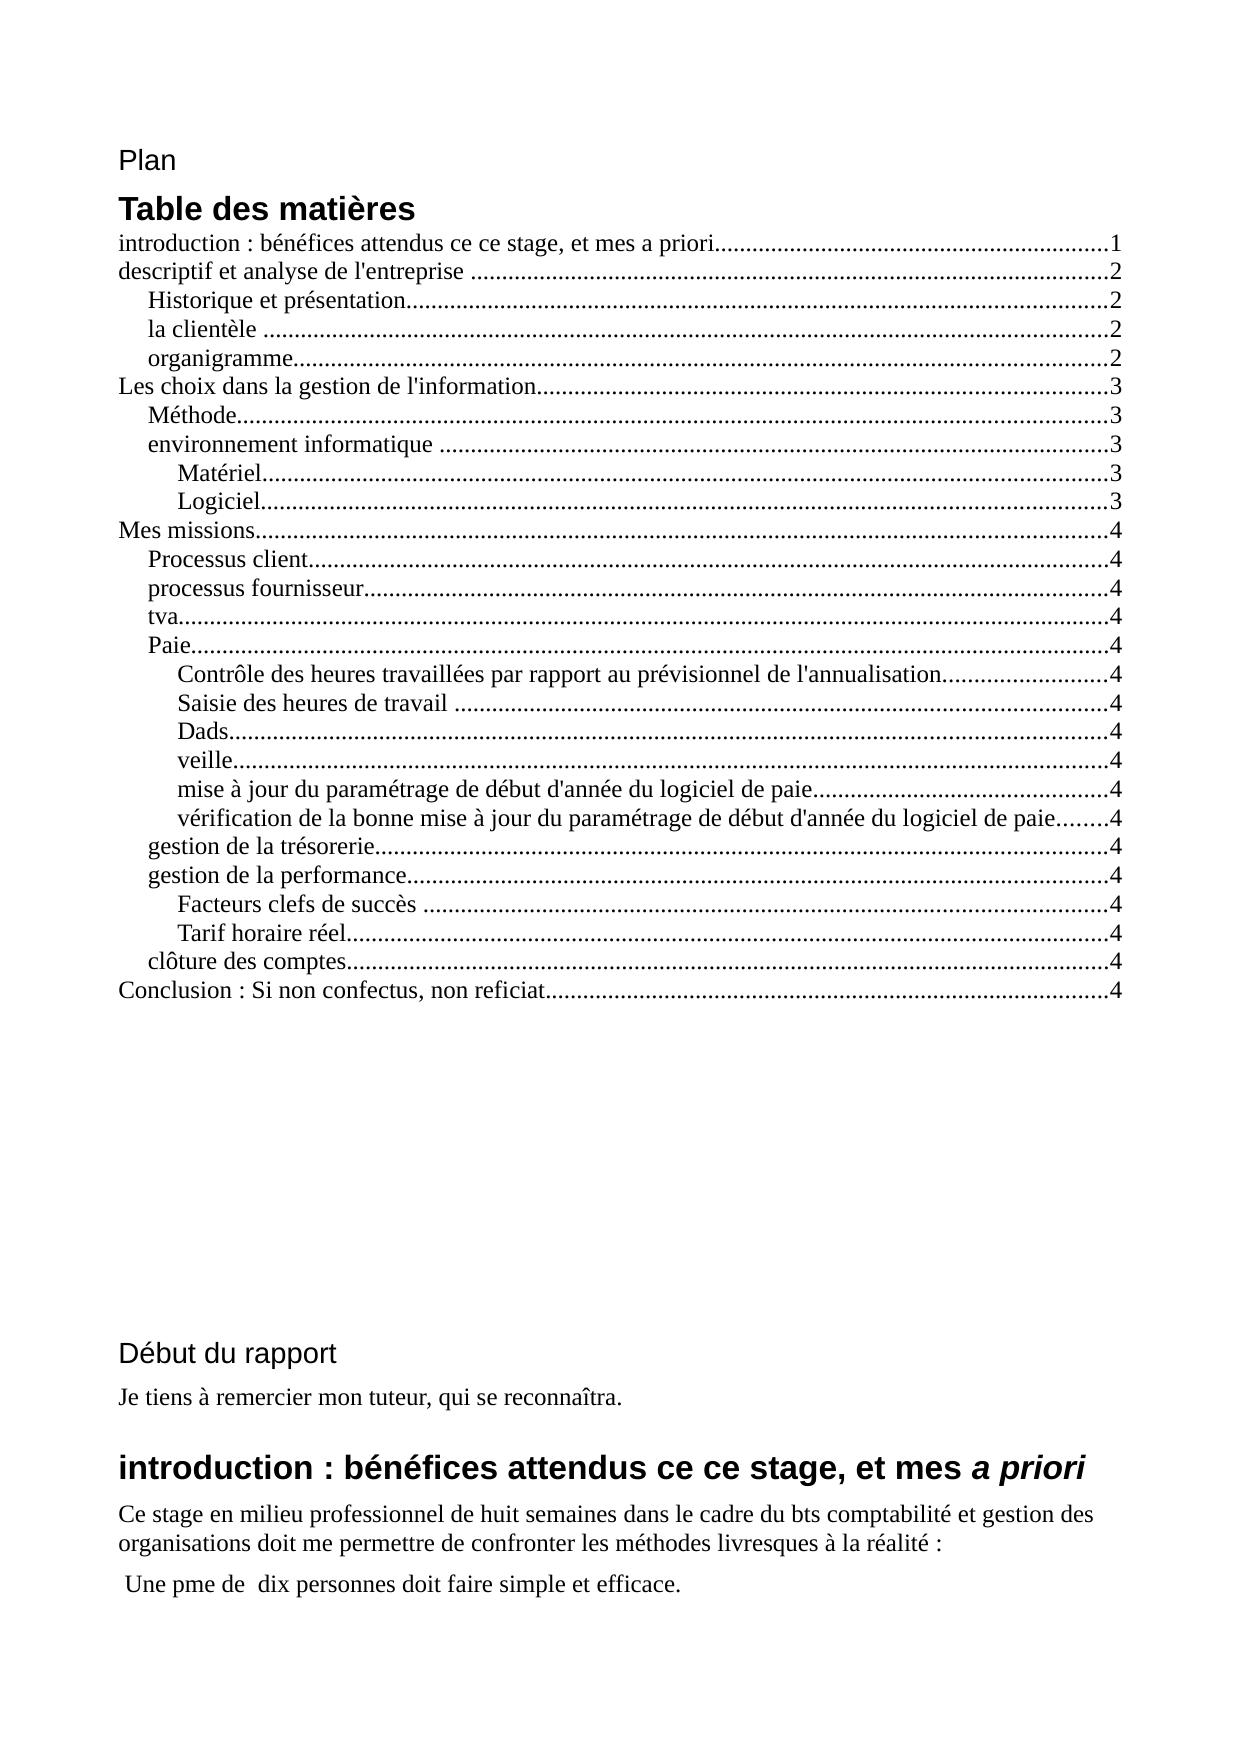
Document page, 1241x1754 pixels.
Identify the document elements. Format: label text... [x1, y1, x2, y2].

text Contrôle des heures travaillées par rapport au prévisionnel de l'annualisation 4 [177, 659, 1122, 688]
text Facteurs clefs de succès 4 [177, 889, 1122, 918]
text mise à jour du paramétrage de début d'année du logiciel de paie 4 [177, 774, 1122, 803]
text la clientèle 2 [148, 314, 1122, 343]
text Conclusion : Si non confectus, non reficiat. 4 [118, 975, 1122, 1004]
text Paie 4 [148, 630, 1122, 659]
text Ce stage en milieu professionnel de huit semaines dans le cadre du bts comptabilité et gestion des organisations doit me permettre de confronter les méthodes livresques à la réalité : [118, 1499, 1122, 1557]
text veille 4 [177, 745, 1122, 774]
subtitle introduction : bénéfices attendus ce ce stage, et mes a priori [118, 1448, 1122, 1487]
text processus fournisseur 4 [148, 573, 1122, 601]
text Matériel 3 [177, 458, 1122, 486]
subtitle Début du rapport [118, 1336, 1122, 1369]
text gestion de la performance 4 [148, 860, 1122, 889]
text Je tiens à remercier mon tuteur, qui se reconnaîtra. [118, 1382, 1122, 1411]
text gestion de la trésorerie 4 [148, 831, 1122, 860]
text Logiciel 3 [177, 486, 1122, 515]
text descriptif et analyse de l'entreprise 2 [118, 256, 1122, 285]
text Saisie des heures de travail 4 [177, 688, 1122, 716]
text introduction : bénéfices attendus ce ce stage, et mes a priori 1 [118, 228, 1122, 256]
text clôture des comptes 4 [148, 946, 1122, 975]
text Méthode 3 [148, 400, 1122, 429]
text Historique et présentation 2 [148, 285, 1122, 314]
text environnement informatique 3 [148, 429, 1122, 458]
text tva 4 [148, 601, 1122, 630]
text organigramme 2 [148, 343, 1122, 371]
text Dads 4 [177, 716, 1122, 745]
text Une pme de dix personnes doit faire simple et efficace. [118, 1569, 1122, 1598]
text vérification de la bonne mise à jour du paramétrage de début d'année du logiciel de paie 4 [177, 803, 1122, 831]
text Processus client 4 [148, 544, 1122, 573]
text Tarif horaire réel 4 [177, 918, 1122, 946]
text Les choix dans la gestion de l'information 3 [118, 371, 1122, 400]
subtitle Plan [118, 143, 1122, 177]
subtitle Table des matières [118, 189, 1122, 228]
text Mes missions 4 [118, 515, 1122, 544]
